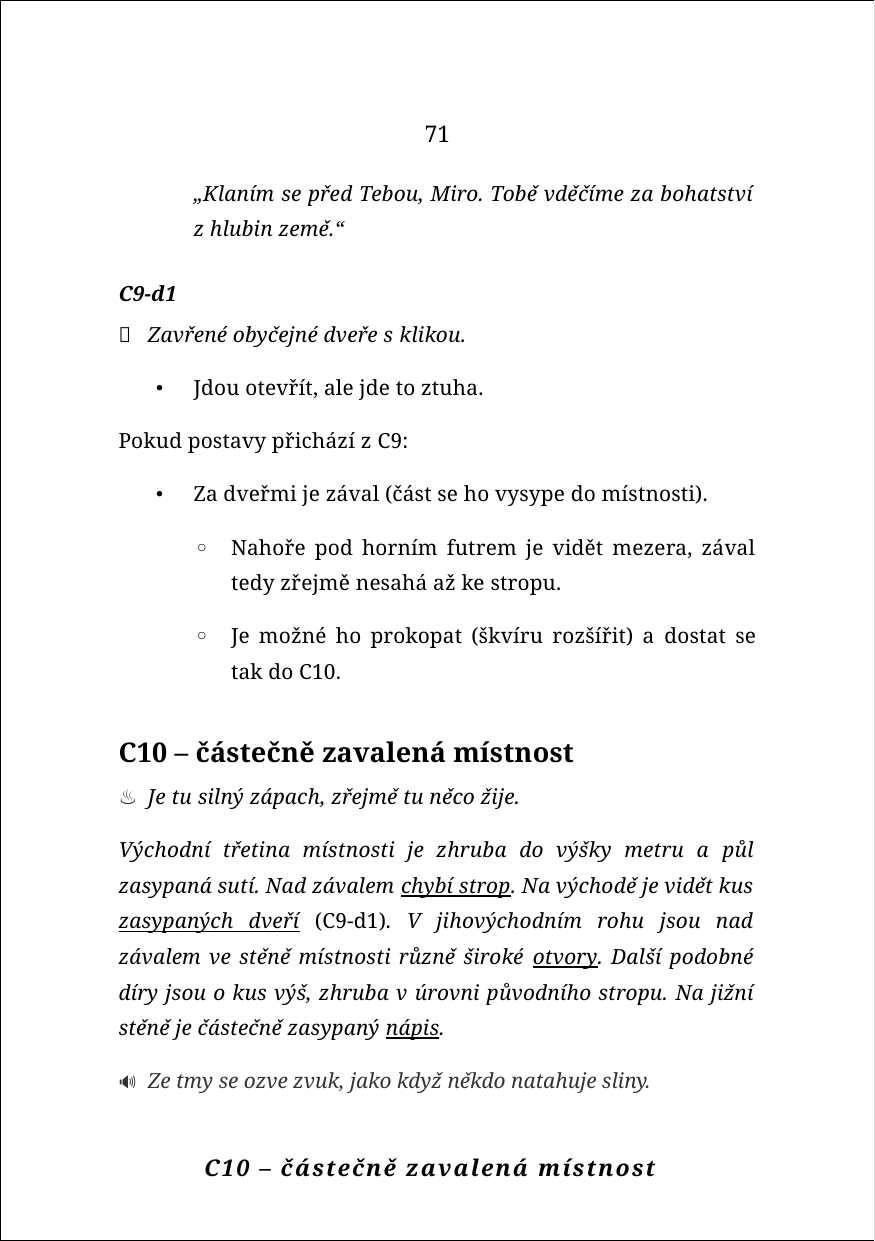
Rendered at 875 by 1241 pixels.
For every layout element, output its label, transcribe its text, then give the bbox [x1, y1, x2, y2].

text Východní třetina místnosti je zhruba do výšky metru a⁠ půl zasypaná sutí. Nad závalem chybí strop. Na východě je vidět kus zasypaných dveří (C9-d1). V⁠ jihovýchodním rohu jsou nad závalem ve stěně místnosti různě široké otvory. Další podobné díry jsou o⁠ kus výš, zhruba v⁠ úrovni původního stropu. Na jižní stěně je částečně zasypaný nápis. [118, 836, 756, 1042]
text Pokud postavy přichází z⁠ C9: [118, 426, 756, 454]
list Za dveřmi je zával (část se ho vysype do místnosti). [156, 479, 756, 508]
text ♨ Je tu silný zápach, zřejmě tu něco žije. [118, 782, 756, 811]
text 🔊 Ze tmy se ozve zvuk, jako když někdo natahuje sliny. [118, 1066, 756, 1095]
list Nahoře pod horním futrem je vidět mezera, zával tedy zřejmě nesahá až ke stropu. [193, 533, 756, 597]
subtitle C9-d1 [118, 279, 756, 308]
list „Klaním se před Tebou, Miro. Tobě vděčíme za bohatství z⁠ hlubin země.“ [156, 179, 756, 243]
subtitle C10 – částečně zavalená místnost [118, 734, 756, 771]
list Je možné ho prokopat (škvíru rozšířit) a⁠ dostat se tak do C10. [193, 621, 756, 685]
list Jdou otevřít, ale jde to ztuha. [156, 373, 756, 401]
text 🚪 Zavřené obyčejné dveře s⁠ klikou. [118, 320, 756, 348]
